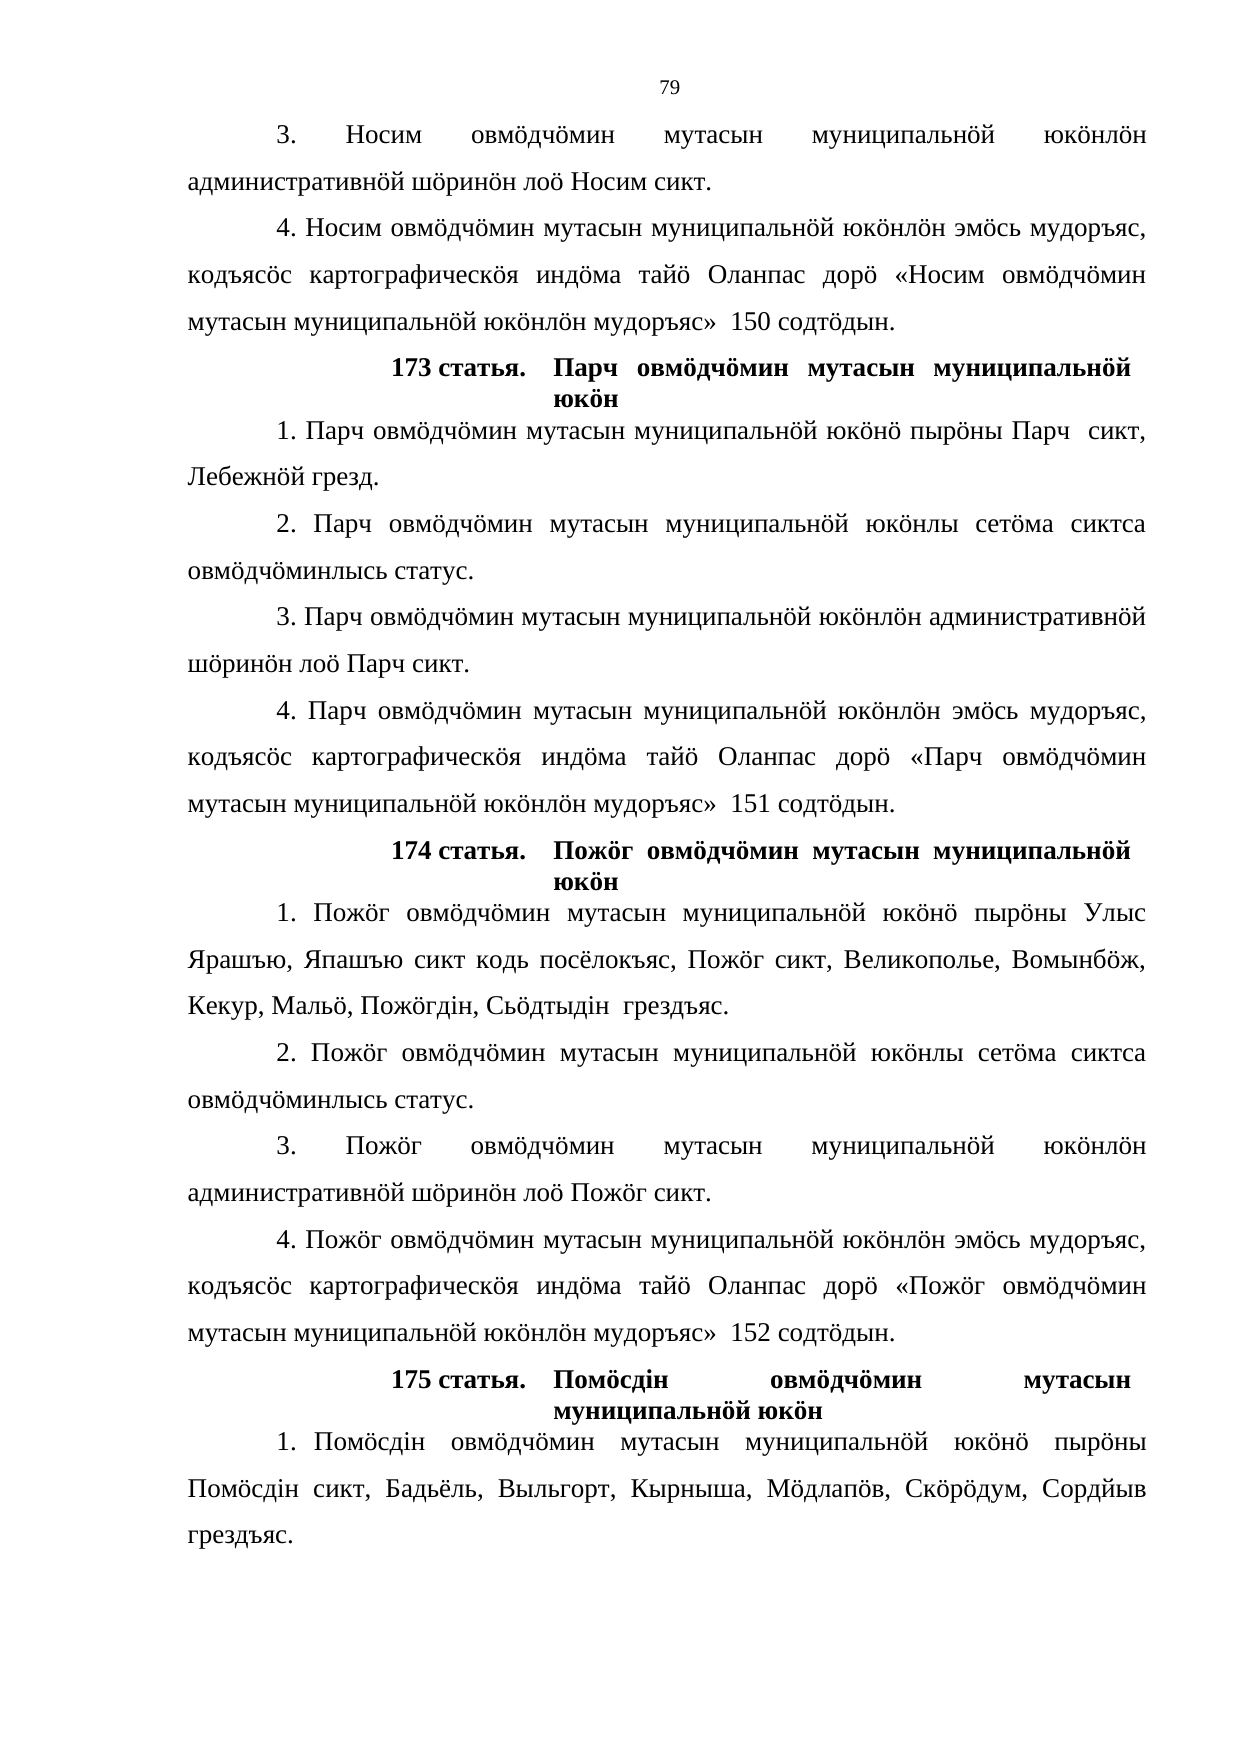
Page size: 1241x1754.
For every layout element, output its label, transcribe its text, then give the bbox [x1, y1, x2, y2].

text 1. Парч овмöдчöмин мутасын муниципальнöй юкöнö пырöны Парч сикт, Лебежнöй грезд. [187, 414, 1147, 492]
list Помöсдiн овмöдчöмин мутасын муниципальнöй юкöнö пырöны Помöсдiн сикт, Бадьёль, Выльгорт, Кырныша, Мöдлапöв, Скöрöдум, Сордйыв грездъяс. [187, 1425, 1147, 1549]
text 4. Парч овмöдчöмин мутасын муниципальнöй юкöнлöн эмöсь мудоръяс, кодъясöс картографическöя индöма тайö Оланпас дорö «Парч овмöдчöмин мутасын муниципальнöй юкöнлöн мудоръяс» 151 содтöдын. [187, 694, 1147, 818]
text 3. Парч овмöдчöмин мутасын муниципальнöй юкöнлöн административнöй шöринöн лоö Парч сикт. [187, 600, 1147, 678]
table_header 173 статья. [202, 351, 542, 414]
text 4. Пожöг овмöдчöмин мутасын муниципальнöй юкöнлöн эмöсь мудоръяс, кодъясöс картографическöя индöма тайö Оланпас дорö «Пожöг овмöдчöмин мутасын муниципальнöй юкöнлöн мудоръяс» 152 содтöдын. [187, 1223, 1147, 1347]
table_header Пожöг овмöдчöмин мутасын муниципальнöй юкöн [542, 834, 1147, 896]
text 2. Парч овмöдчöмин мутасын муниципальнöй юкöнлы сетöма сиктса овмöдчöминлысь статус. [187, 507, 1147, 585]
text 4. Носим овмöдчöмин мутасын муниципальнöй юкöнлöн эмöсь мудоръяс, кодъясöс картографическöя индöма тайö Оланпас дорö «Носим овмöдчöмин мутасын муниципальнöй юкöнлöн мудоръяс» 150 содтöдын. [187, 211, 1147, 336]
text 2. Пожöг овмöдчöмин мутасын муниципальнöй юкöнлы сетöма сиктса овмöдчöминлысь статус. [187, 1036, 1147, 1114]
table_header Помöсдiн овмöдчöмин мутасын муниципальнöй юкöн [542, 1363, 1147, 1425]
text 3. Носим овмöдчöмин мутасын муниципальнöй юкöнлöн административнöй шöринöн лоö Носим сикт. [187, 118, 1147, 196]
text 3. Пожöг овмöдчöмин мутасын муниципальнöй юкöнлöн административнöй шöринöн лоö Пожöг сикт. [187, 1129, 1147, 1207]
table_header 174 статья. [202, 834, 542, 896]
text 1. Пожöг овмöдчöмин мутасын муниципальнöй юкöнö пырöны Улыс Ярашъю, Япашъю сикт кодь посёлокъяс, Пожöг сикт, Великополье, Вомынбöж, Кекур, Мальö, Пожöгдiн, Сьöдтыдiн грездъяс. [187, 896, 1147, 1021]
table_header 175 статья. [202, 1363, 542, 1425]
table_header Парч овмöдчöмин мутасын муниципальнöй юкöн [542, 351, 1147, 414]
